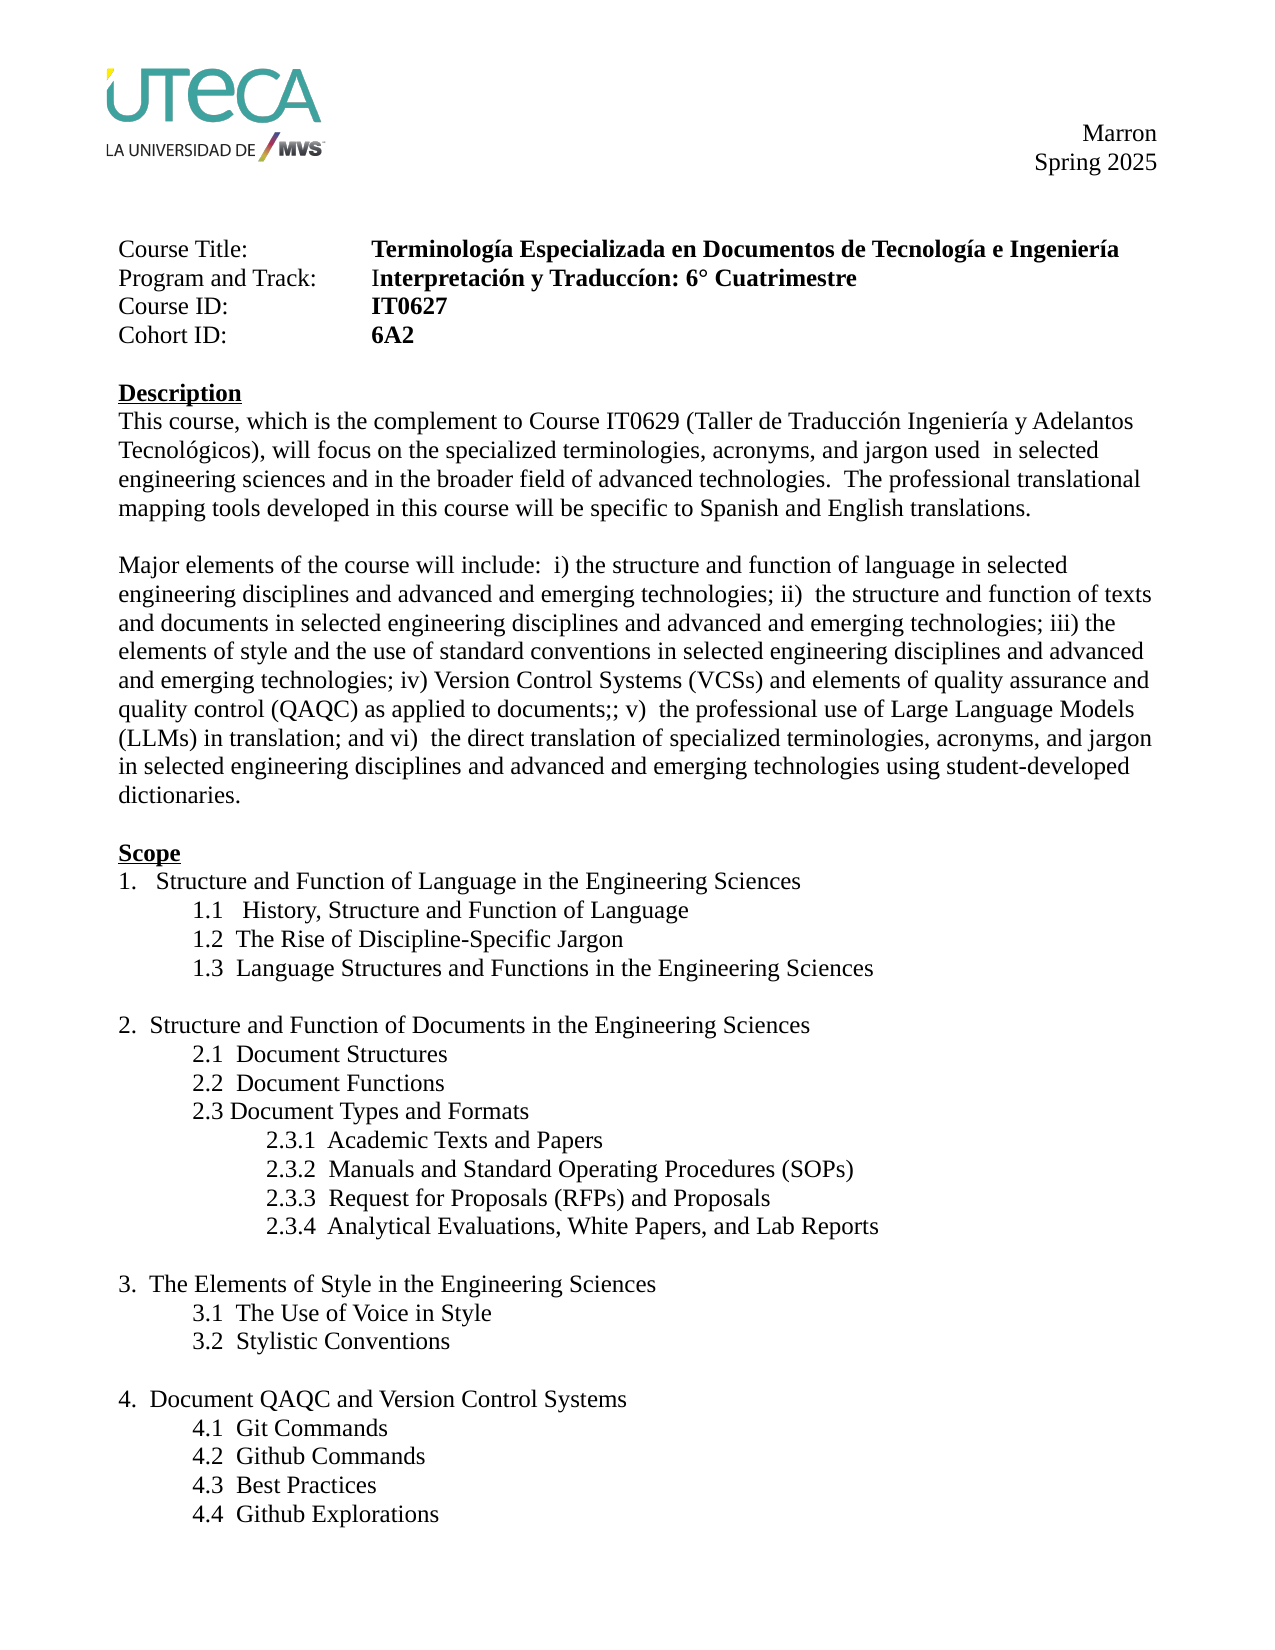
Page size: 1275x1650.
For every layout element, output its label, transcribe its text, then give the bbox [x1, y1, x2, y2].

text 2.1 Document Structures [192, 1039, 1157, 1068]
text 3.1 The Use of Voice in Style [192, 1298, 1157, 1326]
text Scope [118, 838, 1157, 866]
text 2.2 Document Functions [192, 1068, 1157, 1096]
table_cell Course ID: [118, 291, 371, 320]
text 1.2 The Rise of Discipline-Specific Jargon [192, 924, 1157, 953]
table_header Terminología Especializada en Documentos de Tecnología e Ingeniería [371, 234, 1157, 263]
text Major elements of the course will include: i) the structure and function of language in selected engineering disciplines and advanced and emerging technologies; ii) the structure and function of texts and documents in selected engineering disciplines and advanced and emerging technologies; iii) the elements of style and the use of standard conventions in selected engineering disciplines and advanced and emerging technologies; iv) Version Control Systems (VCSs) and elements of quality assurance and quality control (QAQC) as applied to documents;; v) the professional use of Large Language Models (LLMs) in translation; and vi) the direct translation of specialized terminologies, acronyms, and jargon in selected engineering disciplines and advanced and emerging technologies using student-developed dictionaries. [118, 550, 1157, 809]
text 2.3 Document Types and Formats [192, 1096, 1157, 1125]
text 2. Structure and Function of Documents in the Engineering Sciences [118, 1010, 1157, 1039]
text Description [118, 378, 1157, 406]
text 4. Document QAQC and Version Control Systems [118, 1384, 1157, 1413]
picture [104, 64, 328, 166]
table_cell Program and Track: [118, 263, 371, 291]
table_header Course Title: [118, 234, 371, 263]
table_cell IT0627 [371, 291, 1157, 320]
text This course, which is the complement to Course IT0629 (Taller de Traducción Ingeniería y Adelantos Tecnológicos), will focus on the specialized terminologies, acronyms, and jargon used in selected engineering sciences and in the broader field of advanced technologies. The professional translational mapping tools developed in this course will be specific to Spanish and English translations. [118, 406, 1157, 521]
table_cell Interpretación y Traduccíon: 6° Cuatrimestre [371, 263, 1157, 291]
text 3.2 Stylistic Conventions [192, 1326, 1157, 1355]
table_cell Cohort ID: [118, 320, 371, 349]
text 1. Structure and Function of Language in the Engineering Sciences [118, 866, 1157, 895]
text 2.3.1 Academic Texts and Papers [266, 1125, 1157, 1154]
text 2.3.2 Manuals and Standard Operating Procedures (SOPs) [266, 1154, 1157, 1183]
text 1.1 History, Structure and Function of Language [192, 895, 1157, 924]
table_cell 6A2 [371, 320, 1157, 349]
text 4.4 Github Explorations [192, 1499, 1157, 1528]
text 4.3 Best Practices [192, 1470, 1157, 1499]
text 2.3.4 Analytical Evaluations, White Papers, and Lab Reports [266, 1211, 1157, 1240]
text 1.3 Language Structures and Functions in the Engineering Sciences [192, 953, 1157, 981]
text 3. The Elements of Style in the Engineering Sciences [118, 1269, 1157, 1298]
text 4.1 Git Commands [192, 1413, 1157, 1441]
text 4.2 Github Commands [192, 1441, 1157, 1470]
text 2.3.3 Request for Proposals (RFPs) and Proposals [266, 1183, 1157, 1211]
